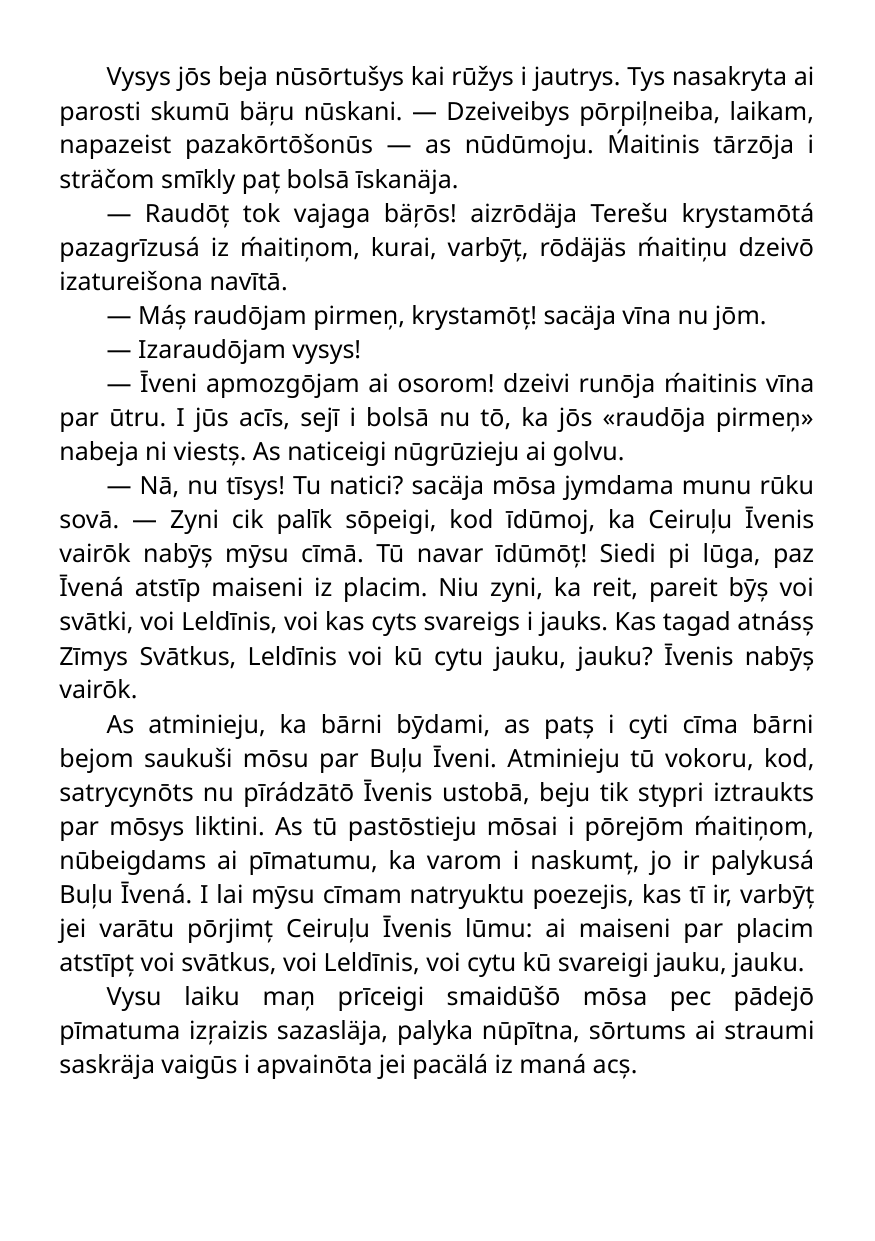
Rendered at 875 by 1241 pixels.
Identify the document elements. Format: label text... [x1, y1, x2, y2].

text — Raudōț tok vajaga bäŗōs! aizrōdäja Terešu krystamōtá pazagrīzusá iz ḿaitiņom, kurai, varbȳț, rōdäjäs ḿaitiņu dzeivō izatureišona navītā. [59, 195, 815, 297]
text — Īveni apmozgōjam ai osorom! dzeivi runōja ḿaitinis vīna par ūtru. I jūs acīs, sejī i bolsā nu tō, ka jōs «raudōja pirmeņ» nabeja ni viestș. As naticeigi nūgrūzieju ai golvu. [59, 366, 815, 468]
text Vysys jōs beja nūsōrtušys kai rūžys i jautrys. Tys nasakryta ai parosti skumū bäŗu nūskani. — Dzeiveibys pōrpiļneiba, laikam, napazeist pazakōrtōšonūs — as nūdūmoju. Ḿaitinis tārzōja i sträčom smīkly paț bolsā īskanäja. [59, 59, 815, 195]
text — Máș raudōjam pirmeņ, krystamōț! sacäja vīna nu jōm. [59, 297, 815, 332]
text As atminieju, ka bārni bȳdami, as patș i cyti cīma bārni bejom saukuši mōsu par Buļu Īveni. Atminieju tū vokoru, kod, satrycynōts nu pīrádzātō Īvenis ustobā, beju tik stypri iztraukts par mōsys liktini. As tū pastōstieju mōsai i pōrejōm ḿaitiņom, nūbeigdams ai pīmatumu, ka varom i naskumț, jo ir palykusá Buļu Īvená. I lai mȳsu cīmam natryuktu poezejis, kas tī ir, varbȳț jei varātu pōrjimț Ceiruļu Īvenis lūmu: ai maiseni par placim atstīpț voi svātkus, voi Leldīnis, voi cytu kū svareigi jauku, jauku. [59, 706, 815, 979]
text — Nā, nu tīsys! Tu natici? sacäja mōsa jymdama munu rūku sovā. — Zyni cik palīk sōpeigi, kod īdūmoj, ka Ceiruļu Īvenis vairōk nabȳș mȳsu cīmā. Tū navar īdūmōț! Siedi pi lūga, paz Īvená atstīp maiseni iz placim. Niu zyni, ka reit, pareit bȳș voi svātki, voi Leldīnis, voi kas cyts svareigs i jauks. Kas tagad atnásș Zīmys Svātkus, Leldīnis voi kū cytu jauku, jauku? Īvenis nabȳș vairōk. [59, 468, 815, 706]
text — Izaraudōjam vysys! [59, 332, 815, 366]
text Vysu laiku maņ prīceigi smaidūšō mōsa pec pādejō pīmatuma izŗaizis sazasläja, palyka nūpītna, sōrtums ai straumi saskräja vaigūs i apvainōta jei pacälá iz maná acș. [59, 979, 815, 1081]
